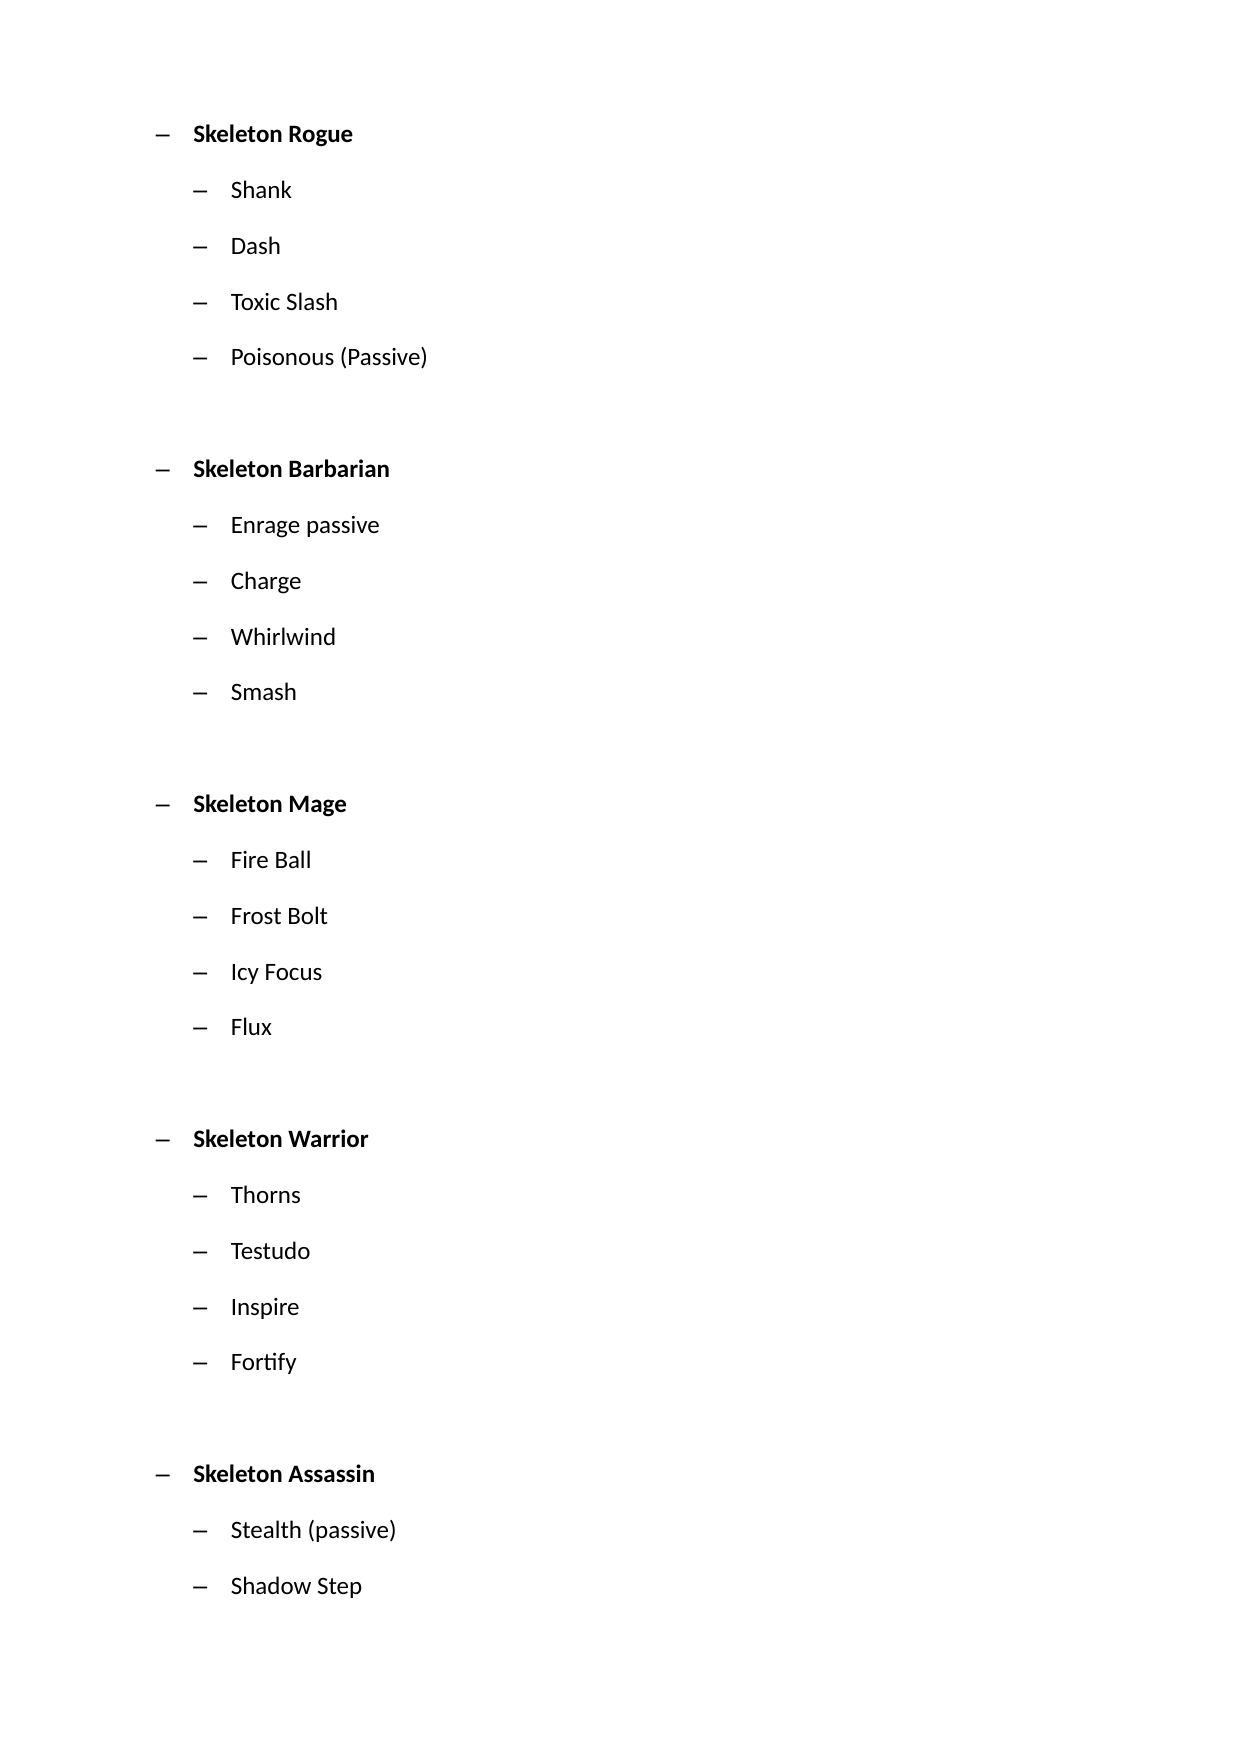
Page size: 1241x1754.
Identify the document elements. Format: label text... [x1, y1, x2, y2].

list Icy Focus [193, 956, 1122, 986]
list Dash [193, 230, 1122, 260]
list Frost Bolt [193, 900, 1122, 930]
list Enrage passive [193, 509, 1122, 539]
list Skeleton Barbarian [156, 453, 1122, 484]
list Smash [193, 676, 1122, 707]
list Testudo [193, 1235, 1122, 1265]
list Thorns [193, 1179, 1122, 1209]
list Shank [193, 174, 1122, 204]
list Charge [193, 565, 1122, 595]
list Fortify [193, 1346, 1122, 1377]
list Toxic Slash [193, 286, 1122, 316]
list Skeleton Assassin [156, 1458, 1122, 1489]
list Whirlwind [193, 621, 1122, 651]
list Poisonous (Passive) [193, 341, 1122, 372]
list Skeleton Mage [156, 788, 1122, 819]
list Shadow Step [193, 1570, 1122, 1600]
list Fire Ball [193, 844, 1122, 874]
list Stealth (passive) [193, 1514, 1122, 1544]
list Inspire [193, 1291, 1122, 1321]
list Skeleton Warrior [156, 1123, 1122, 1154]
list Skeleton Rogue [156, 118, 1122, 149]
list Flux [193, 1011, 1122, 1042]
